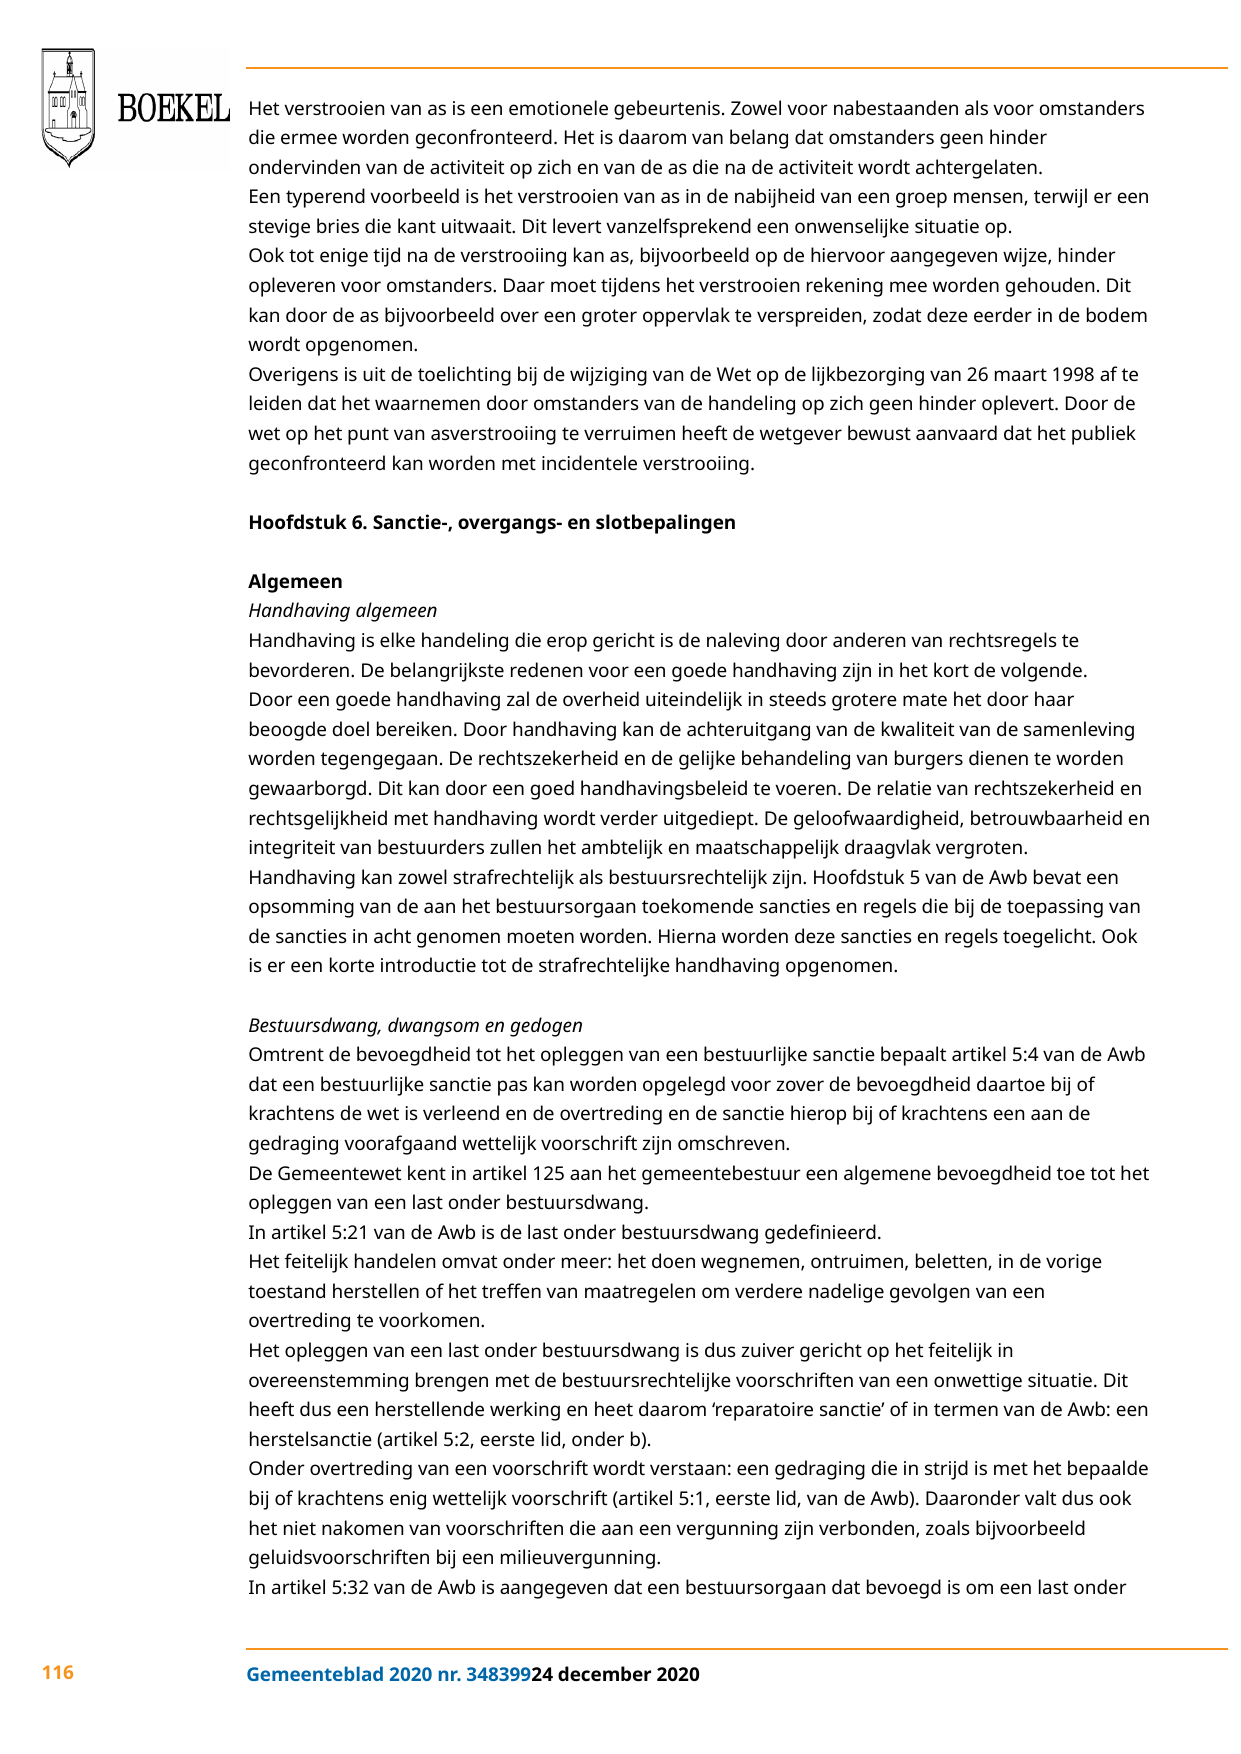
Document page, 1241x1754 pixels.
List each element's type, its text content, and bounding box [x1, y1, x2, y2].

text Handhaving algemeen [248, 598, 1152, 623]
picture [41, 47, 231, 172]
text Het verstrooien van as is een emotionele gebeurtenis. Zowel voor nabestaanden als voor omstanders die ermee worden geconfronteerd. Het is daarom van belang dat omstanders geen hinder ondervinden van de activiteit op zich en van de as die na de activiteit wordt achtergelaten. [248, 95, 1152, 180]
text Algemeen [248, 568, 1152, 594]
text Door een goede handhaving zal de overheid uiteindelijk in steeds grotere mate het door haar beoogde doel bereiken. Door handhaving kan de achteruitgang van de kwaliteit van de samenleving worden tegengegaan. De rechtszekerheid en de gelijke behandeling van burgers dienen te worden gewaarborgd. Dit kan door een goed handhavingsbeleid te voeren. De relatie van rechtszekerheid en rechtsgelijkheid met handhaving wordt verder uitgediept. De geloofwaardigheid, betrouwbaarheid en integriteit van bestuurders zullen het ambtelijk en maatschappelijk draagvlak vergroten. [248, 686, 1152, 860]
text Het feitelijk handelen omvat onder meer: het doen wegnemen, ontruimen, beletten, in de vorige toestand herstellen of het treffen van maatregelen om verdere nadelige gevolgen van een overtreding te voorkomen. [248, 1248, 1152, 1333]
text Een typerend voorbeeld is het verstrooien van as in de nabijheid van een groep mensen, terwijl er een stevige bries die kant uitwaait. Dit levert vanzelfsprekend een onwenselijke situatie op. [248, 183, 1152, 239]
text Omtrent de bevoegdheid tot het opleggen van een bestuurlijke sanctie bepaalt artikel 5:4 van de Awb dat een bestuurlijke sanctie pas kan worden opgelegd voor zover de bevoegdheid daartoe bij of krachtens de wet is verleend en de overtreding en de sanctie hierop bij of krachtens een aan de gedraging voorafgaand wettelijk voorschrift zijn omschreven. [248, 1041, 1152, 1156]
text In artikel 5:32 van de Awb is aangegeven dat een bestuursorgaan dat bevoegd is om een last onder [248, 1574, 1152, 1600]
text Ook tot enige tijd na de verstrooiing kan as, bijvoorbeeld op de hiervoor aangegeven wijze, hinder opleveren voor omstanders. Daar moet tijdens het verstrooien rekening mee worden gehouden. Dit kan door de as bijvoorbeeld over een groter oppervlak te verspreiden, zodat deze eerder in de bodem wordt opgenomen. [248, 243, 1152, 357]
text De Gemeentewet kent in artikel 125 aan het gemeentebestuur een algemene bevoegdheid toe tot het opleggen van een last onder bestuursdwang. [248, 1160, 1152, 1215]
text In artikel 5:21 van de Awb is de last onder bestuursdwang gedefinieerd. [248, 1219, 1152, 1245]
text Hoofdstuk 6. Sanctie-, overgangs- en slotbepalingen [248, 509, 1152, 535]
text Handhaving kan zowel strafrechtelijk als bestuursrechtelijk zijn. Hoofdstuk 5 van de Awb bevat een opsomming van de aan het bestuursorgaan toekomende sancties en regels die bij de toepassing van de sancties in acht genomen moeten worden. Hierna worden deze sancties en regels toegelicht. Ook is er een korte introductie tot de strafrechtelijke handhaving opgenomen. [248, 864, 1152, 978]
text Onder overtreding van een voorschrift wordt verstaan: een gedraging die in strijd is met het bepaalde bij of krachtens enig wettelijk voorschrift (artikel 5:1, eerste lid, van de Awb). Daaronder valt dus ook het niet nakomen van voorschriften die aan een vergunning zijn verbonden, zoals bijvoorbeeld geluidsvoorschriften bij een milieuvergunning. [248, 1456, 1152, 1570]
text Het opleggen van een last onder bestuursdwang is dus zuiver gericht op het feitelijk in overeenstemming brengen met de bestuursrechtelijke voorschriften van een onwettige situatie. Dit heeft dus een herstellende werking en heet daarom ‘reparatoire sanctie’ of in termen van de Awb: een herstelsanctie (artikel 5:2, eerste lid, onder b). [248, 1337, 1152, 1452]
text Overigens is uit de toelichting bij de wijziging van de Wet op de lijkbezorging van 26 maart 1998 af te leiden dat het waarnemen door omstanders van de handeling op zich geen hinder oplevert. Door de wet op het punt van asverstrooiing te verruimen heeft de wetgever bewust aanvaard dat het publiek geconfronteerd kan worden met incidentele verstrooiing. [248, 361, 1152, 476]
text Bestuursdwang, dwangsom en gedogen [248, 1012, 1152, 1038]
text Handhaving is elke handeling die erop gericht is de naleving door anderen van rechtsregels te bevorderen. De belangrijkste redenen voor een goede handhaving zijn in het kort de volgende. [248, 627, 1152, 683]
